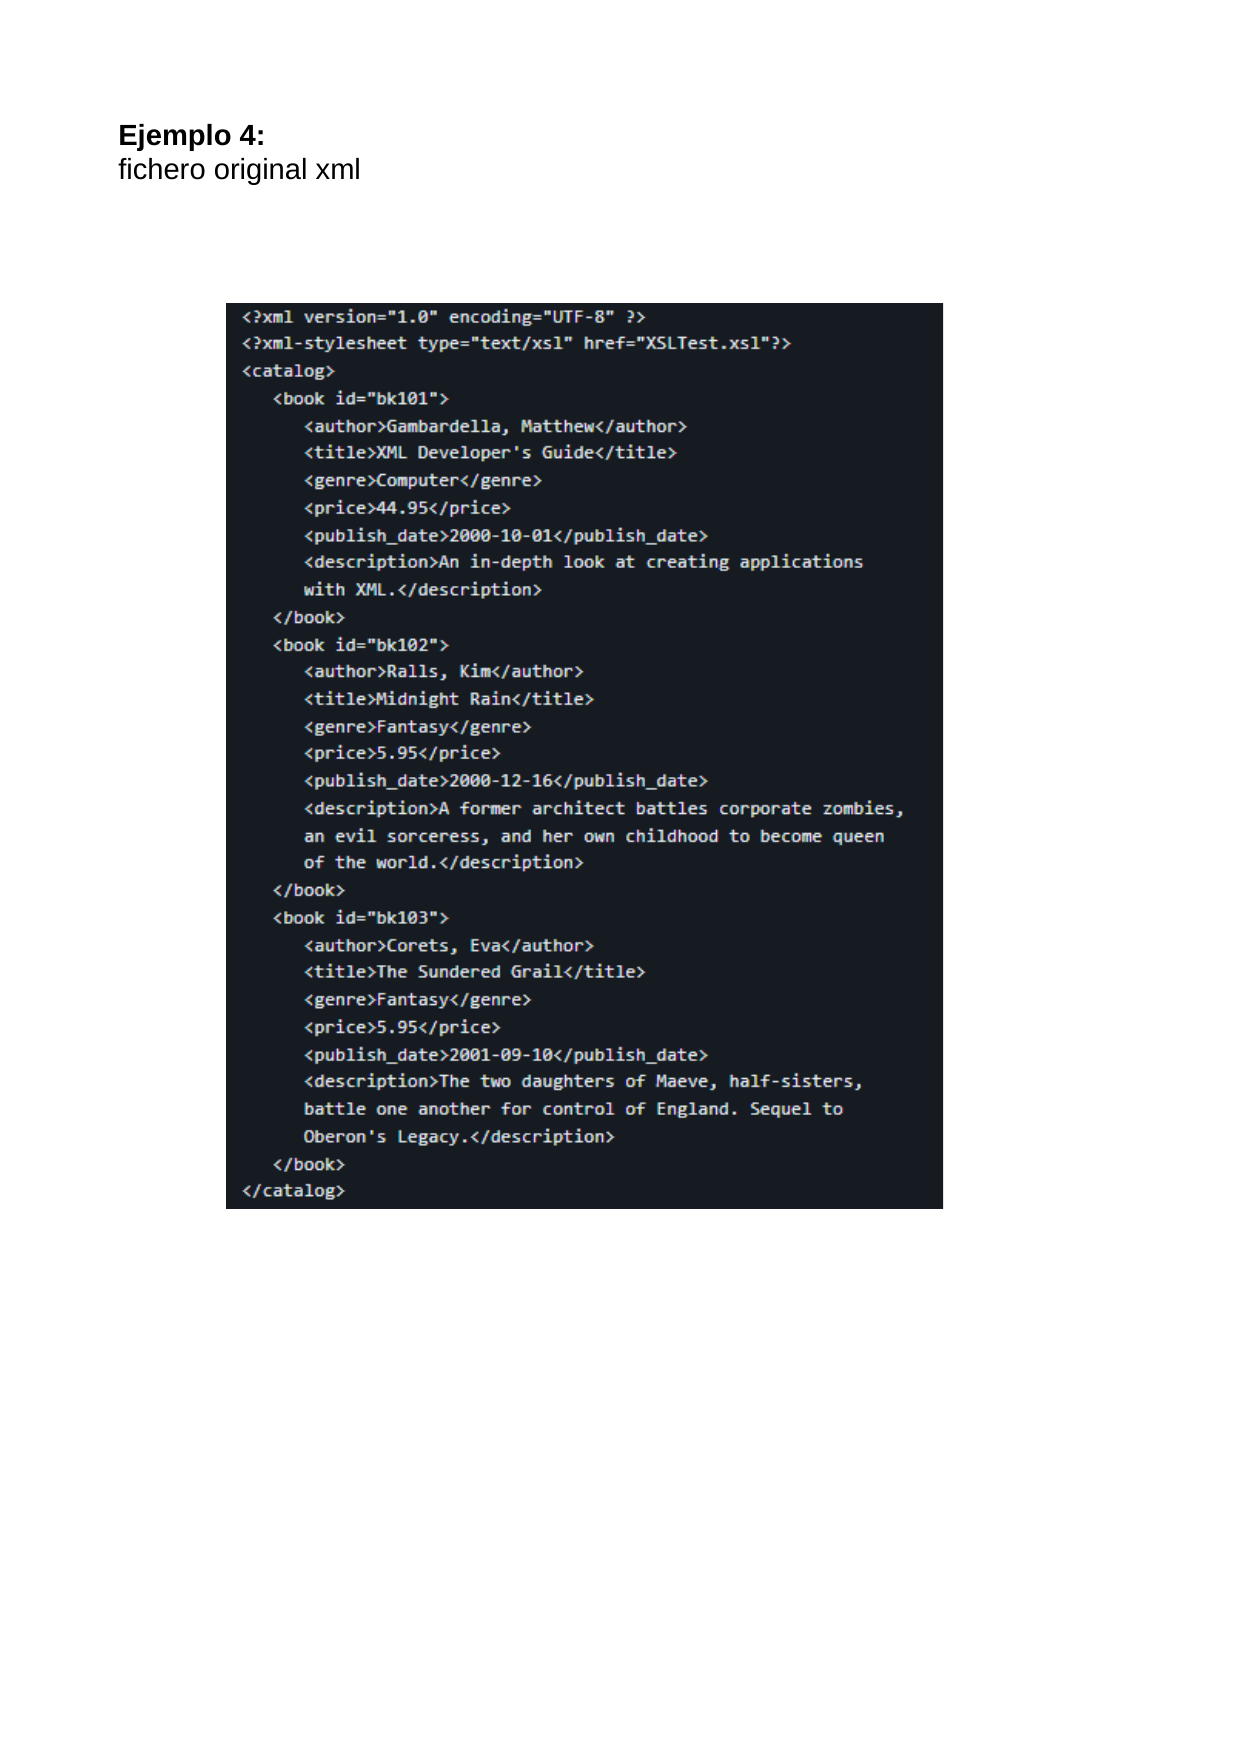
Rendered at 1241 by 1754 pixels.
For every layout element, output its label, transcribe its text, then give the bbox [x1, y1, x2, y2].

picture [226, 303, 944, 1209]
text Ejemplo 4: [118, 118, 1122, 152]
text fichero original xml [118, 152, 1122, 185]
